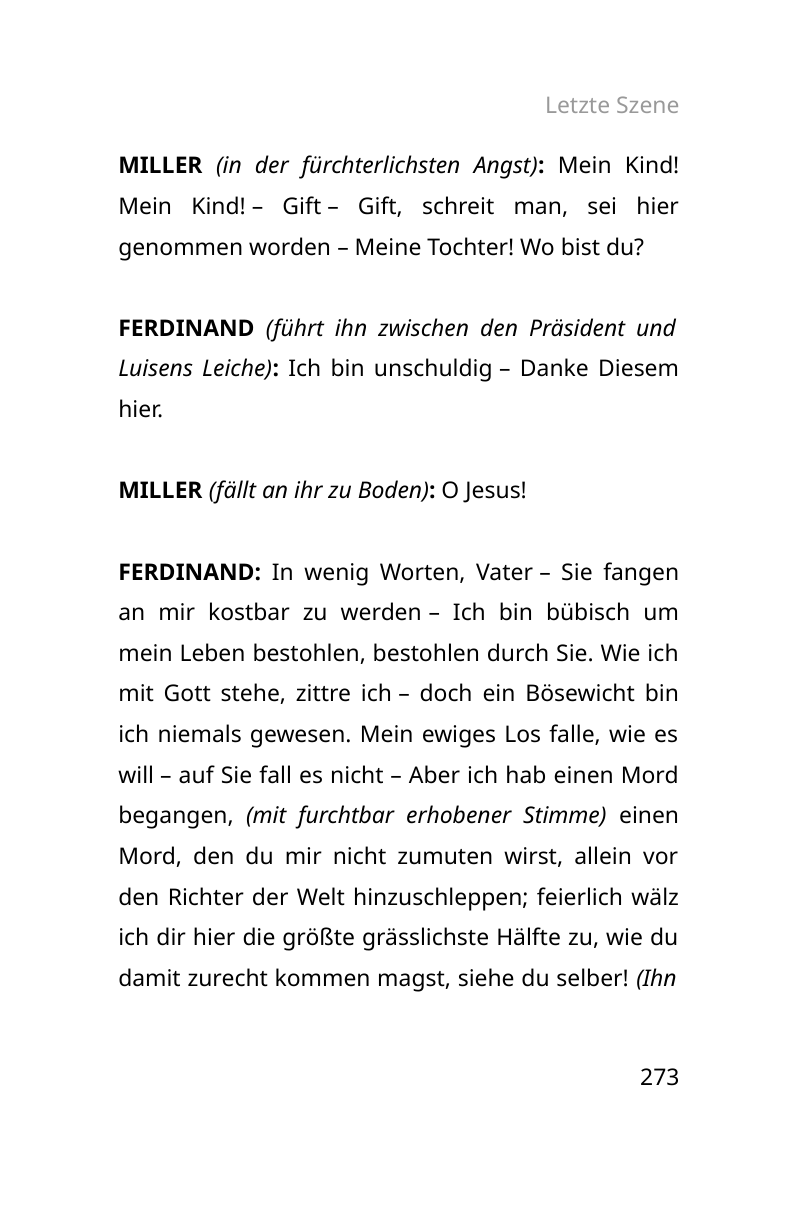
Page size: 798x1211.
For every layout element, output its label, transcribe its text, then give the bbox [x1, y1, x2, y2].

text MILLER (in der fürchterlichsten Angst): Mein Kind! Mein Kind! – Gift – Gift, schreit man, sei hier genommen worden – Meine Tochter! Wo bist du? [118, 149, 679, 262]
text MILLER (fällt an ihr zu Boden): O Jesus! [118, 445, 679, 506]
text FERDINAND: In wenig Worten, Vater – Sie fangen an mir kostbar zu werden – Ich bin bübisch um mein Leben bestohlen, bestohlen durch Sie. Wie ich mit Gott stehe, zittre ich – doch ein Bösewicht bin ich niemals gewesen. Mein ewiges Los falle, wie es will – auf Sie fall es nicht – Aber ich hab einen Mord begangen, (mit furchtbar erhobener Stimme) einen Mord, den du mir nicht zumuten wirst, allein vor den Richter der Welt hinzuschleppen; feierlich wälz ich dir hier die größte grässlichste Hälfte zu, wie du damit zurecht kommen magst, siehe du selber! (Ihn [118, 527, 679, 993]
text FERDINAND (führt ihn zwischen den Präsident und Luisens Leiche): Ich bin unschuldig – Danke Diesem hier. [118, 283, 679, 424]
